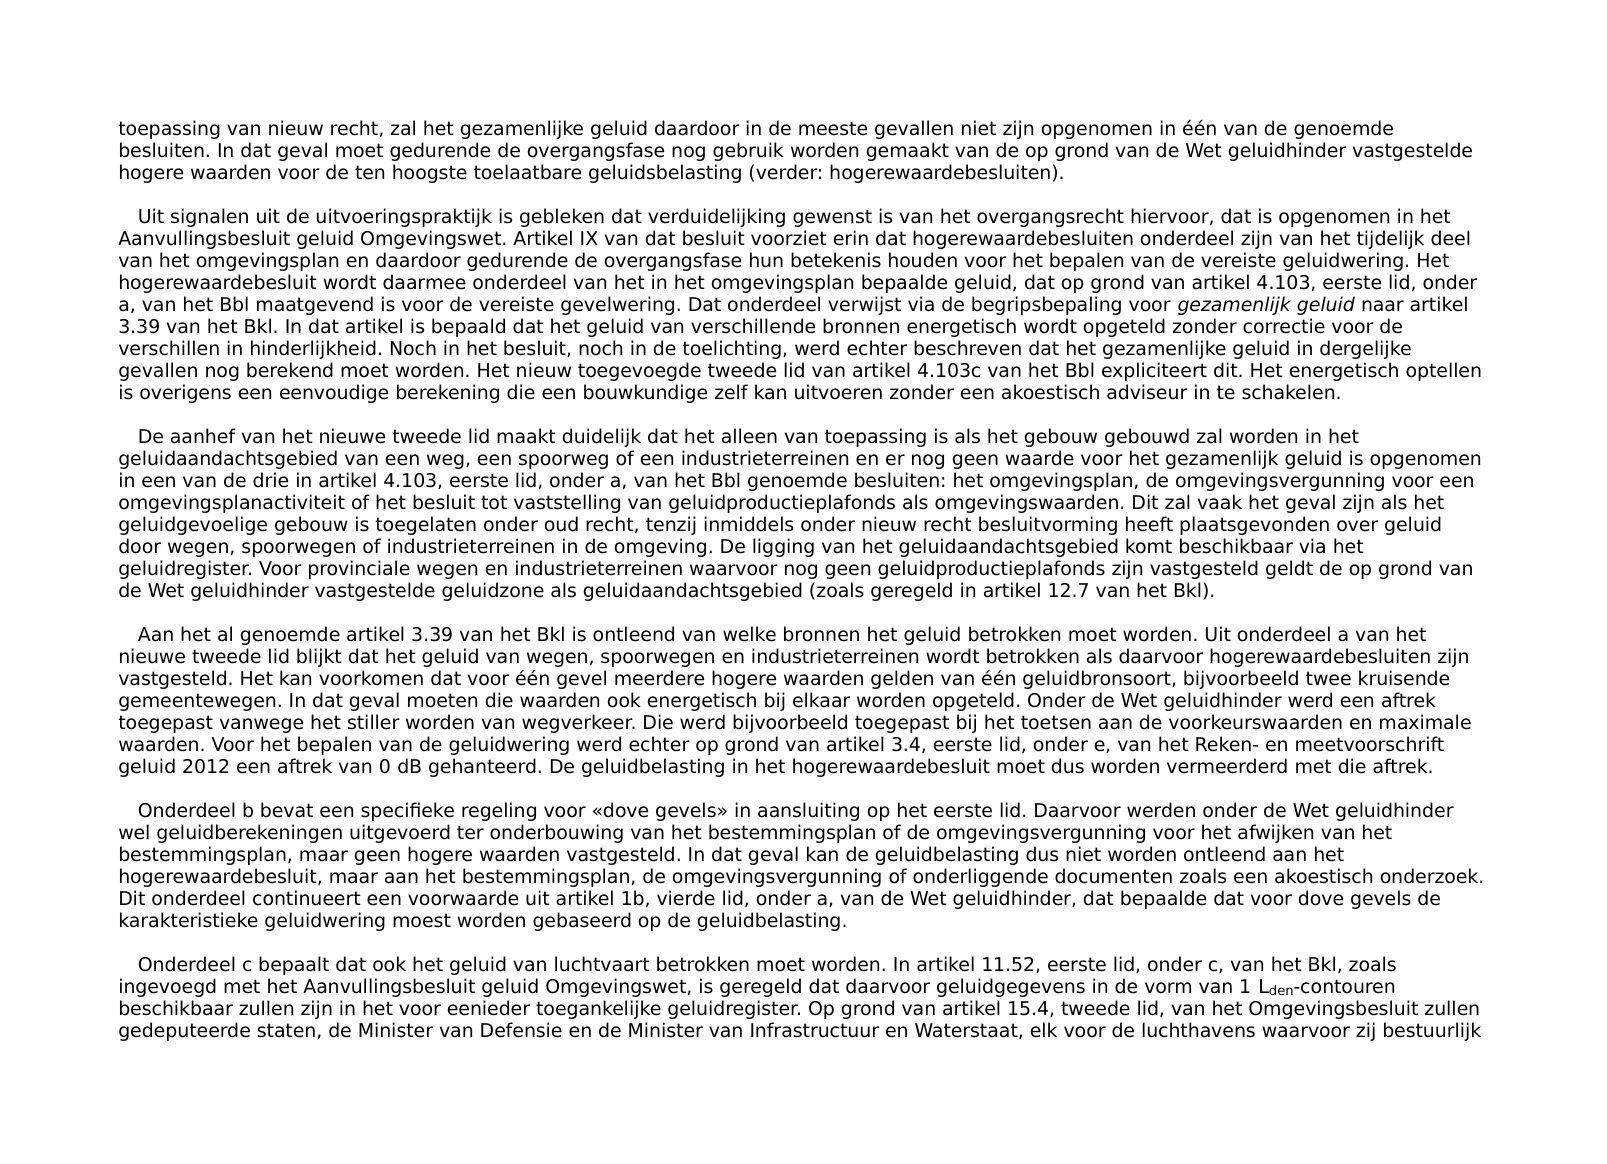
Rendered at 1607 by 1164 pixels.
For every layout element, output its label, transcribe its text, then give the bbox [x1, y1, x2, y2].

text toepassing van nieuw recht, zal het gezamenlijke geluid daardoor in de meeste gevallen niet zijn opgenomen in één van de genoemde besluiten. In dat geval moet gedurende de overgangsfase nog gebruik worden gemaakt van de op grond van de Wet geluidhinder vastgestelde hogere waarden voor de ten hoogste toelaatbare geluidsbelasting (verder: hogerewaardebesluiten). [118, 118, 1488, 184]
text De aanhef van het nieuwe tweede lid maakt duidelijk dat het alleen van toepassing is als het gebouw gebouwd zal worden in het geluidaandachtsgebied van een weg, een spoorweg of een industrieterreinen en er nog geen waarde voor het gezamenlijk geluid is opgenomen in een van de drie in artikel 4.103, eerste lid, onder a, van het Bbl genoemde besluiten: het omgevingsplan, de omgevingsvergunning voor een omgevingsplanactiviteit of het besluit tot vaststelling van geluidproductieplafonds als omgevingswaarden. Dit zal vaak het geval zijn als het geluidgevoelige gebouw is toegelaten onder oud recht, tenzij inmiddels onder nieuw recht besluitvorming heeft plaatsgevonden over geluid door wegen, spoorwegen of industrieterreinen in de omgeving. De ligging van het geluidaandachtsgebied komt beschikbaar via het geluidregister. Voor provinciale wegen en industrieterreinen waarvoor nog geen geluidproductieplafonds zijn vastgesteld geldt de op grond van de Wet geluidhinder vastgestelde geluidzone als geluidaandachtsgebied (zoals geregeld in artikel 12.7 van het Bkl). [118, 426, 1488, 602]
text Onderdeel b bevat een specifieke regeling voor «dove gevels» in aansluiting op het eerste lid. Daarvoor werden onder de Wet geluidhinder wel geluidberekeningen uitgevoerd ter onderbouwing van het bestemmingsplan of de omgevingsvergunning voor het afwijken van het bestemmingsplan, maar geen hogere waarden vastgesteld. In dat geval kan de geluidbelasting dus niet worden ontleend aan het hogerewaardebesluit, maar aan het bestemmingsplan, de omgevingsvergunning of onderliggende documenten zoals een akoestisch onderzoek. Dit onderdeel continueert een voorwaarde uit artikel 1b, vierde lid, onder a, van de Wet geluidhinder, dat bepaalde dat voor dove gevels de karakteristieke geluidwering moest worden gebaseerd op de geluidbelasting. [118, 800, 1488, 932]
text Uit signalen uit de uitvoeringspraktijk is gebleken dat verduidelijking gewenst is van het overgangsrecht hiervoor, dat is opgenomen in het Aanvullingsbesluit geluid Omgevingswet. Artikel IX van dat besluit voorziet erin dat hogerewaardebesluiten onderdeel zijn van het tijdelijk deel van het omgevingsplan en daardoor gedurende de overgangsfase hun betekenis houden voor het bepalen van de vereiste geluidwering. Het hogerewaardebesluit wordt daarmee onderdeel van het in het omgevingsplan bepaalde geluid, dat op grond van artikel 4.103, eerste lid, onder a, van het Bbl maatgevend is voor de vereiste gevelwering. Dat onderdeel verwijst via de begripsbepaling voor gezamenlijk geluid naar artikel 3.39 van het Bkl. In dat artikel is bepaald dat het geluid van verschillende bronnen energetisch wordt opgeteld zonder correctie voor de verschillen in hinderlijkheid. Noch in het besluit, noch in de toelichting, werd echter beschreven dat het gezamenlijke geluid in dergelijke gevallen nog berekend moet worden. Het nieuw toegevoegde tweede lid van artikel 4.103c van het Bbl expliciteert dit. Het energetisch optellen is overigens een eenvoudige berekening die een bouwkundige zelf kan uitvoeren zonder een akoestisch adviseur in te schakelen. [118, 206, 1488, 404]
text Aan het al genoemde artikel 3.39 van het Bkl is ontleend van welke bronnen het geluid betrokken moet worden. Uit onderdeel a van het nieuwe tweede lid blijkt dat het geluid van wegen, spoorwegen en industrieterreinen wordt betrokken als daarvoor hogerewaardebesluiten zijn vastgesteld. Het kan voorkomen dat voor één gevel meerdere hogere waarden gelden van één geluidbronsoort, bijvoorbeeld twee kruisende gemeentewegen. In dat geval moeten die waarden ook energetisch bij elkaar worden opgeteld. Onder de Wet geluidhinder werd een aftrek toegepast vanwege het stiller worden van wegverkeer. Die werd bijvoorbeeld toegepast bij het toetsen aan de voorkeurswaarden en maximale waarden. Voor het bepalen van de geluidwering werd echter op grond van artikel 3.4, eerste lid, onder e, van het Reken- en meetvoorschrift geluid 2012 een aftrek van 0 dB gehanteerd. De geluidbelasting in het hogerewaardebesluit moet dus worden vermeerderd met die aftrek. [118, 624, 1488, 778]
text Onderdeel c bepaalt dat ook het geluid van luchtvaart betrokken moet worden. In artikel 11.52, eerste lid, onder c, van het Bkl, zoals ingevoegd met het Aanvullingsbesluit geluid Omgevingswet, is geregeld dat daarvoor geluidgegevens in de vorm van 1 Lden-contouren beschikbaar zullen zijn in het voor eenieder toegankelijke geluidregister. Op grond van artikel 15.4, tweede lid, van het Omgevingsbesluit zullen gedeputeerde staten, de Minister van Defensie en de Minister van Infrastructuur en Waterstaat, elk voor de luchthavens waarvoor zij bestuurlijk [118, 954, 1488, 1042]
